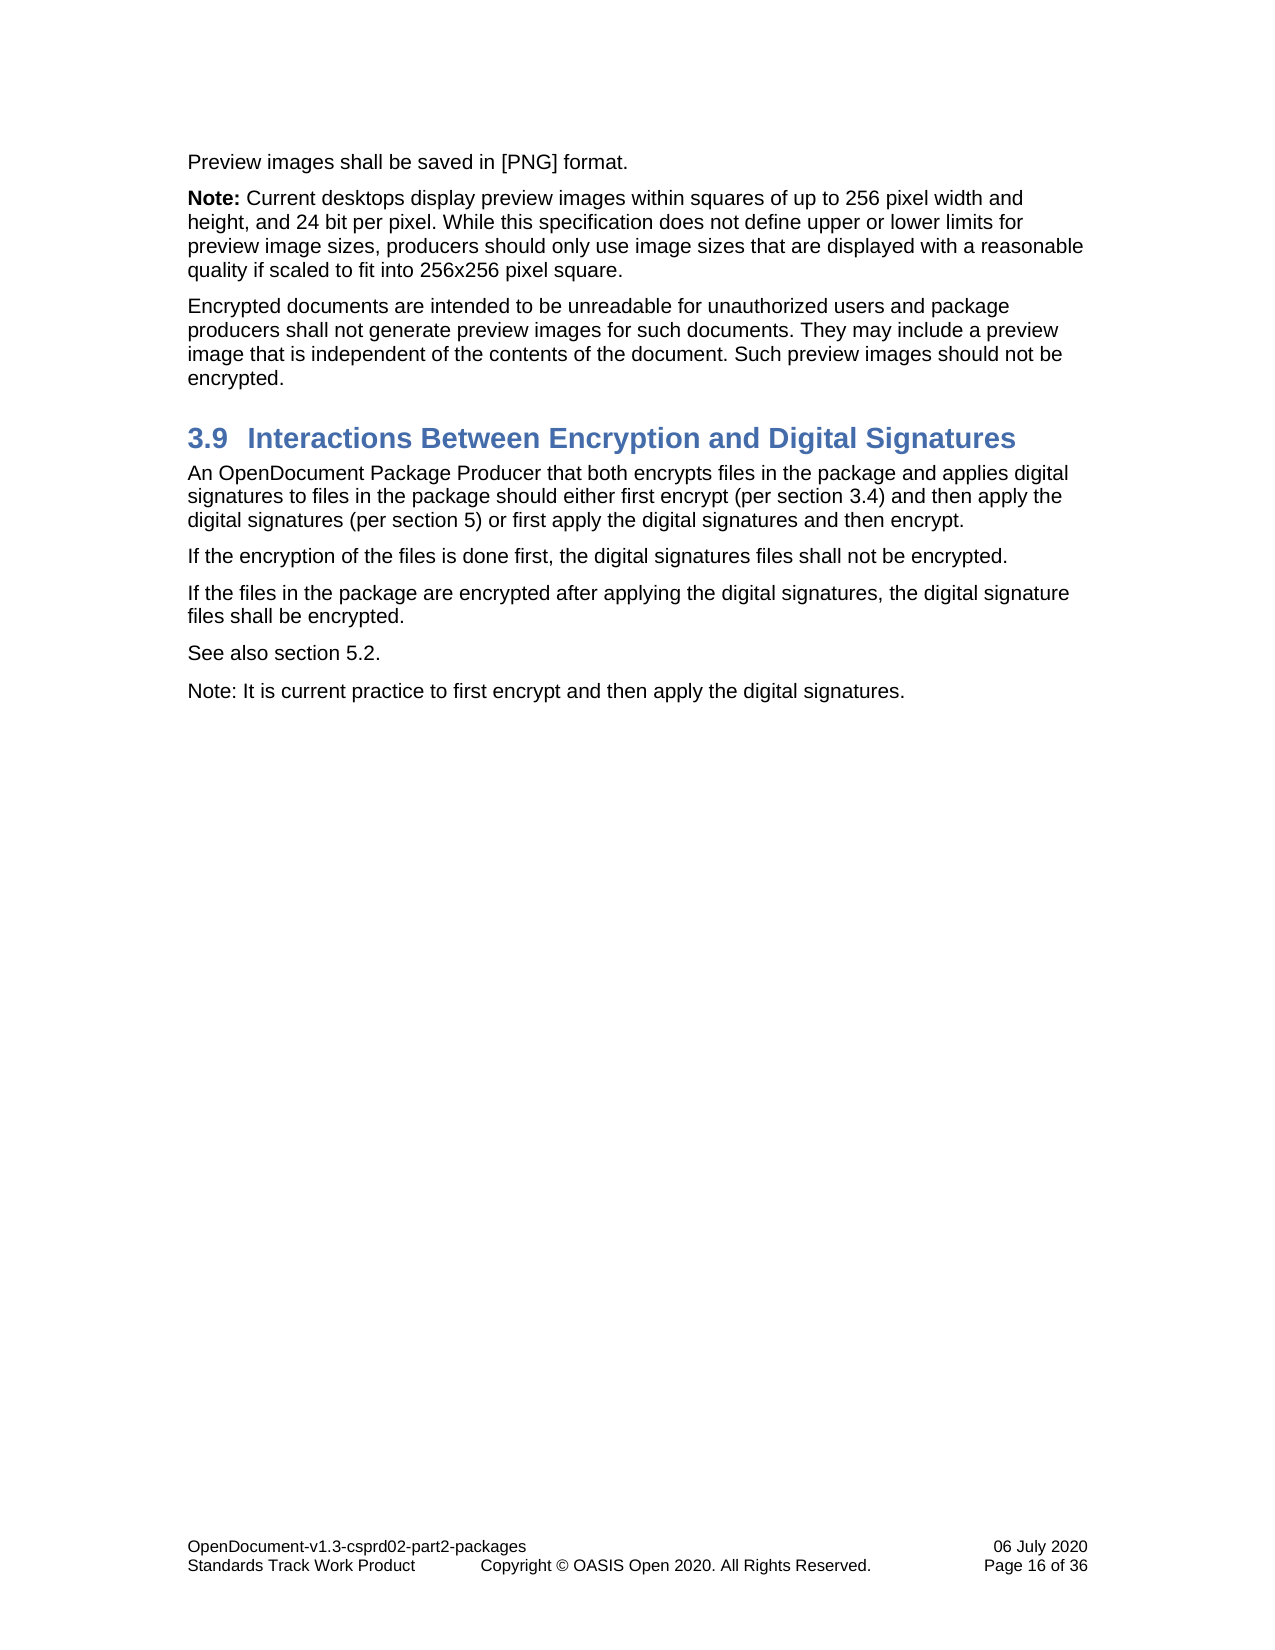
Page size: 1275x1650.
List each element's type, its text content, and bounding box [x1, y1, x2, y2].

subtitle Interactions Between Encryption and Digital Signatures [187, 421, 1088, 454]
text Preview images shall be saved in [PNG] format. [187, 150, 1088, 174]
text Encrypted documents are intended to be unreadable for unauthorized users and package producers shall not generate preview images for such documents. They may include a preview image that is independent of the contents of the document. Such preview images should not be encrypted. [187, 294, 1088, 390]
text Note: Current desktops display preview images within squares of up to 256 pixel width and height, and 24 bit per pixel. While this specification does not define upper or lower limits for preview image sizes, producers should only use image sizes that are displayed with a reasonable quality if scaled to fit into 256x256 pixel square. [187, 186, 1088, 282]
subtitle Note: It is current practice to first encrypt and then apply the digital signatures. [187, 679, 1088, 703]
text An OpenDocument Package Producer that both encrypts files in the package and applies digital signatures to files in the package should either first encrypt (per section 3.4) and then apply the digital signatures (per section 5) or first apply the digital signatures and then encrypt. [187, 460, 1088, 532]
text See also section 5.2. [187, 640, 1088, 664]
text If the files in the package are encrypted after applying the digital signatures, the digital signature files shall be encrypted. [187, 580, 1088, 628]
text If the encryption of the files is done first, the digital signatures files shall not be encrypted. [187, 544, 1088, 568]
